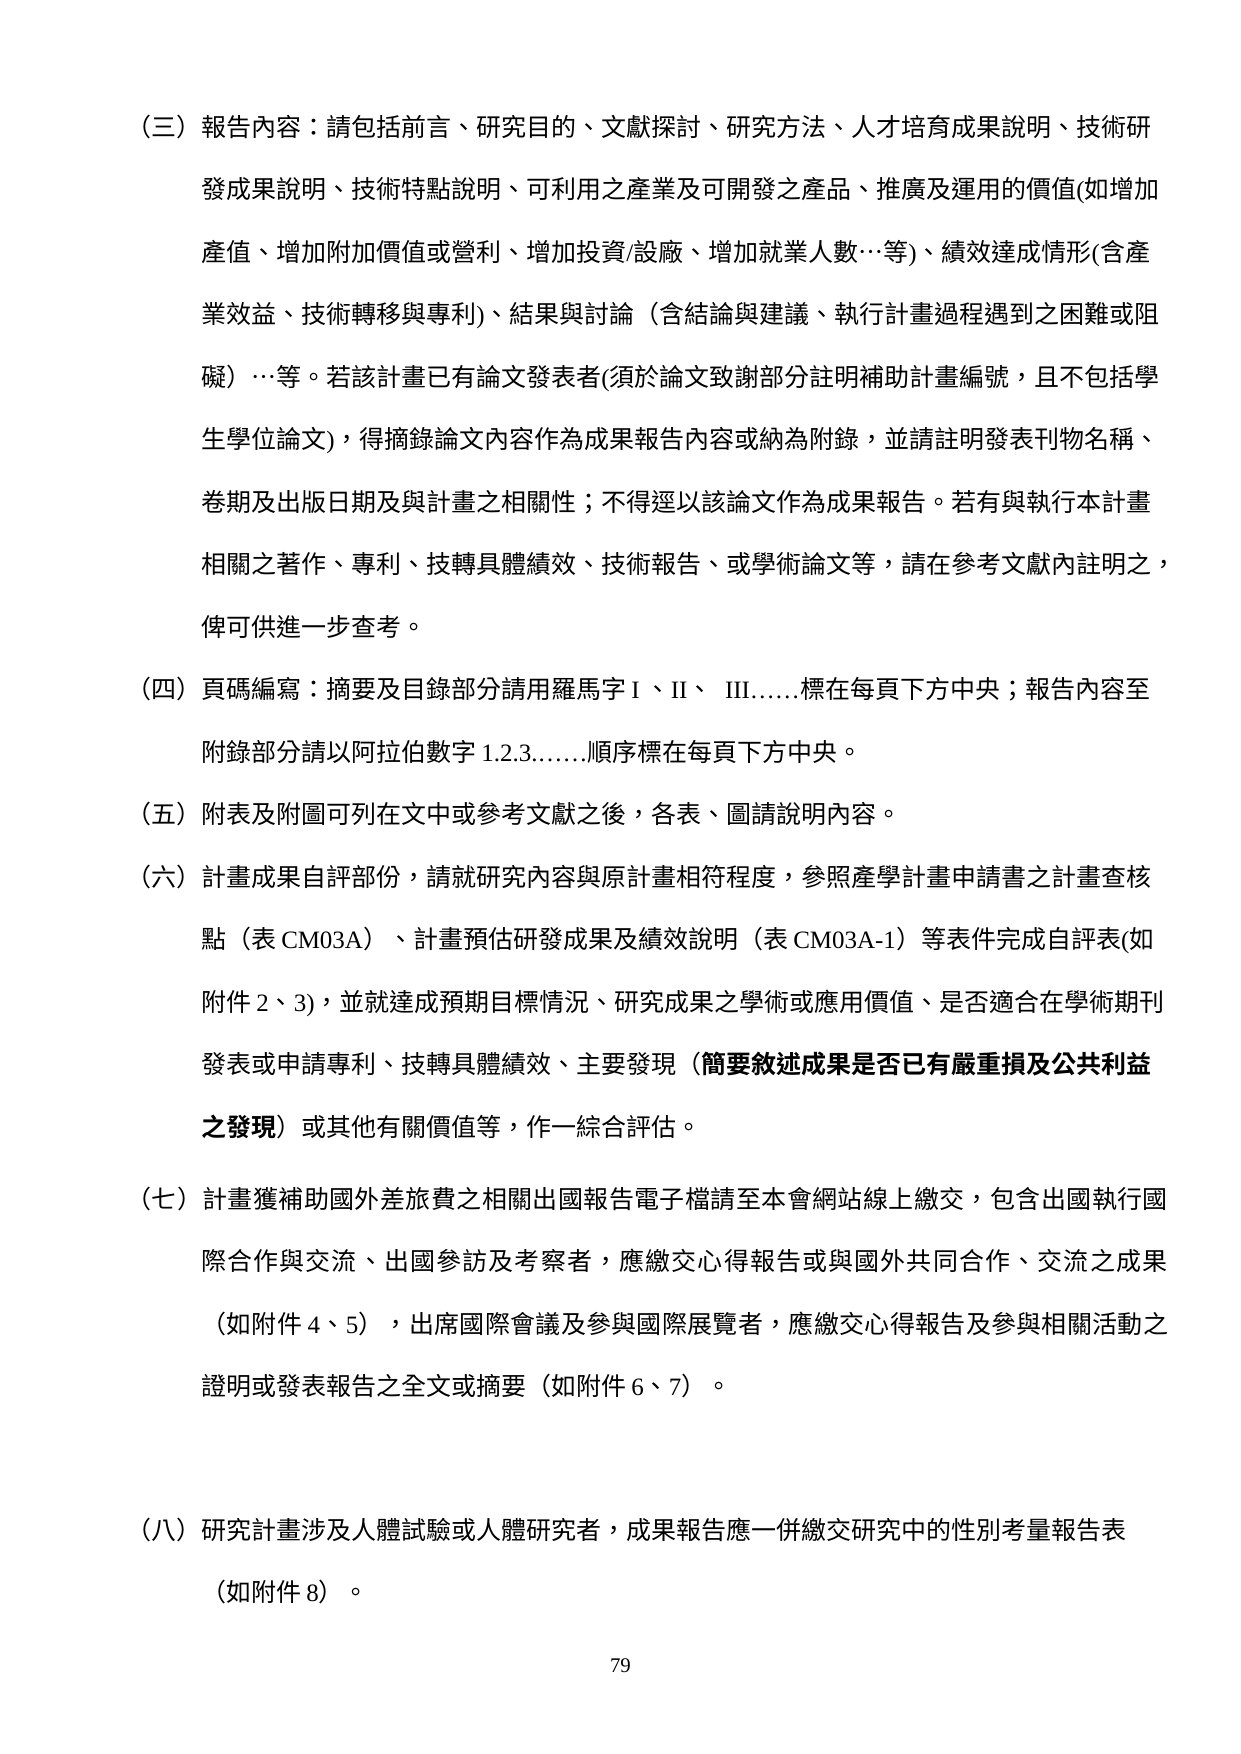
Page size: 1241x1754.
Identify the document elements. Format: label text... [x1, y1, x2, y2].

text （八）研究計畫涉及人體試驗或人體研究者，成果報告應一併繳交研究中的性別考量報告表（如附件8）。 [126, 1487, 1169, 1612]
text （六）計畫成果自評部份，請就研究內容與原計畫相符程度，參照產學計畫申請書之計畫查核點（表CM03A）、計畫預估研發成果及績效說明（表CM03A-1）等表件完成自評表(如附件2、3)，並就達成預期目標情況、研究成果之學術或應用價值、是否適合在學術期刊發表或申請專利、技轉具體績效、主要發現（簡要敘述成果是否已有嚴重損及公共利益之發現）或其他有關價值等，作一綜合評估。 [126, 834, 1169, 1146]
text （四）頁碼編寫：摘要及目錄部分請用羅馬字I 、II、 III……標在每頁下方中央；報告內容至附錄部分請以阿拉伯數字1.2.3.……順序標在每頁下方中央。 [126, 646, 1169, 771]
text （七）計畫獲補助國外差旅費之相關出國報告電子檔請至本會網站線上繳交，包含出國執行國際合作與交流、出國參訪及考察者，應繳交心得報告或與國外共同合作、交流之成果（如附件4、5），出席國際會議及參與國際展覽者，應繳交心得報告及參與相關活動之證明或發表報告之全文或摘要（如附件6、7）。 [126, 1156, 1169, 1406]
text （三）報告內容：請包括前言、研究目的、文獻探討、研究方法、人才培育成果說明、技術研發成果說明、技術特點說明、可利用之產業及可開發之產品、推廣及運用的價值(如增加產值、增加附加價值或營利、增加投資/設廠、增加就業人數…等)、績效達成情形(含產業效益、技術轉移與專利)、結果與討論（含結論與建議、執行計畫過程遇到之困難或阻礙）…等。若該計畫已有論文發表者(須於論文致謝部分註明補助計畫編號，且不包括學生學位論文)，得摘錄論文內容作為成果報告內容或納為附錄，並請註明發表刊物名稱、卷期及出版日期及與計畫之相關性；不得逕以該論文作為成果報告。若有與執行本計畫相關之著作、專利、技轉具體績效、技術報告、或學術論文等，請在參考文獻內註明之，俾可供進一步查考。 [126, 84, 1169, 646]
text （五）附表及附圖可列在文中或參考文獻之後，各表、圖請說明內容。 [126, 771, 1169, 834]
